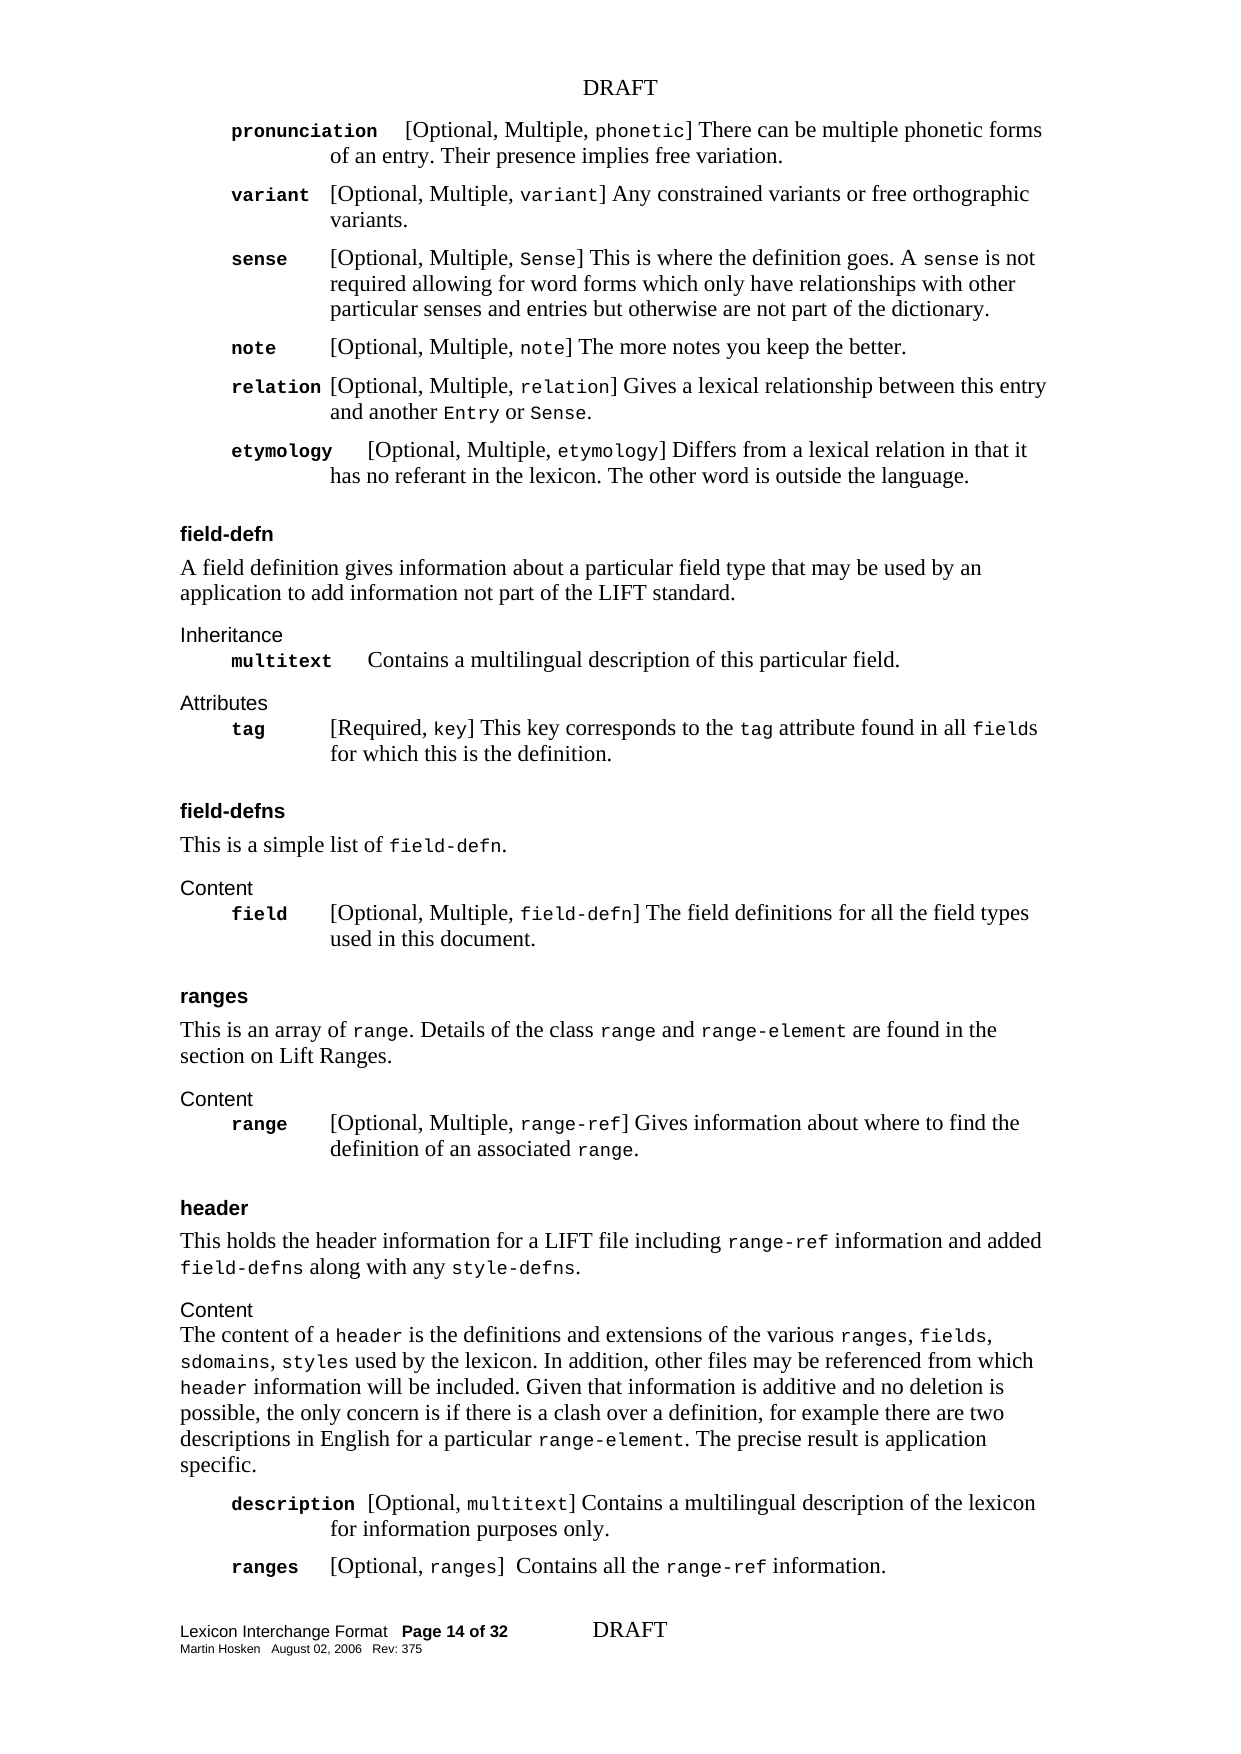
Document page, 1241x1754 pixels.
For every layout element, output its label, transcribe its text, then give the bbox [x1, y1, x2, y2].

subtitle field-defns [180, 800, 1061, 823]
subtitle field-defn [180, 522, 1061, 546]
text etymology [Optional, Multiple, etymology] Differs from a lexical relation in that it has no referant in the lexicon. The other word is outside the language. [231, 437, 1061, 489]
text ranges [Optional, ranges] Contains all the range-ref information. [231, 1553, 1061, 1579]
text This is an array of range. Details of the class range and range-element are found in the section on Lift Ranges. [180, 1017, 1061, 1069]
subtitle Content [180, 1087, 1061, 1110]
text This is a simple list of field-defn. [180, 832, 1061, 858]
text relation [Optional, Multiple, relation] Gives a lexical relationship between this entry and another Entry or Sense. [231, 373, 1061, 425]
subtitle header [180, 1196, 1061, 1219]
text description [Optional, multitext] Contains a multilingual description of the lexicon for information purposes only. [231, 1489, 1061, 1541]
text The content of a header is the definitions and extensions of the various ranges, fields, sdomains, styles used by the lexicon. In addition, other files may be referenced from which header information will be included. Given that information is additive and no deletion is possible, the only concern is if there is a clash over a definition, for example there are two descriptions in English for a particular range-element. The precise result is application specific. [180, 1322, 1061, 1477]
text note [Optional, Multiple, note] The more notes you keep the better. [231, 334, 1061, 360]
text sense [Optional, Multiple, Sense] This is where the definition goes. A sense is not required allowing for word forms which only have relationships with other particular senses and entries but otherwise are not part of the dictionary. [231, 245, 1061, 322]
subtitle ranges [180, 985, 1061, 1008]
text This holds the header information for a LIFT file including range-ref information and added field-defns along with any style-defns. [180, 1228, 1061, 1280]
subtitle Inheritance [180, 624, 1061, 647]
text tag [Required, key] This key corresponds to the tag attribute found in all fields for which this is the definition. [231, 715, 1061, 766]
text multitext Contains a multilingual description of this particular field. [231, 647, 1061, 673]
subtitle Content [180, 877, 1061, 900]
subtitle Attributes [180, 692, 1061, 715]
text variant [Optional, Multiple, variant] Any constrained variants or free orthographic variants. [231, 181, 1061, 232]
subtitle Content [180, 1299, 1061, 1322]
text field [Optional, Multiple, field-defn] The field definitions for all the field types used in this document. [231, 900, 1061, 951]
text A field definition gives information about a particular field type that may be used by an application to add information not part of the LIFT standard. [180, 554, 1061, 605]
text range [Optional, Multiple, range-ref] Gives information about where to find the definition of an associated range. [231, 1110, 1061, 1162]
text pronunciation [Optional, Multiple, phonetic] There can be multiple phonetic forms of an entry. Their presence implies free variation. [231, 117, 1061, 168]
